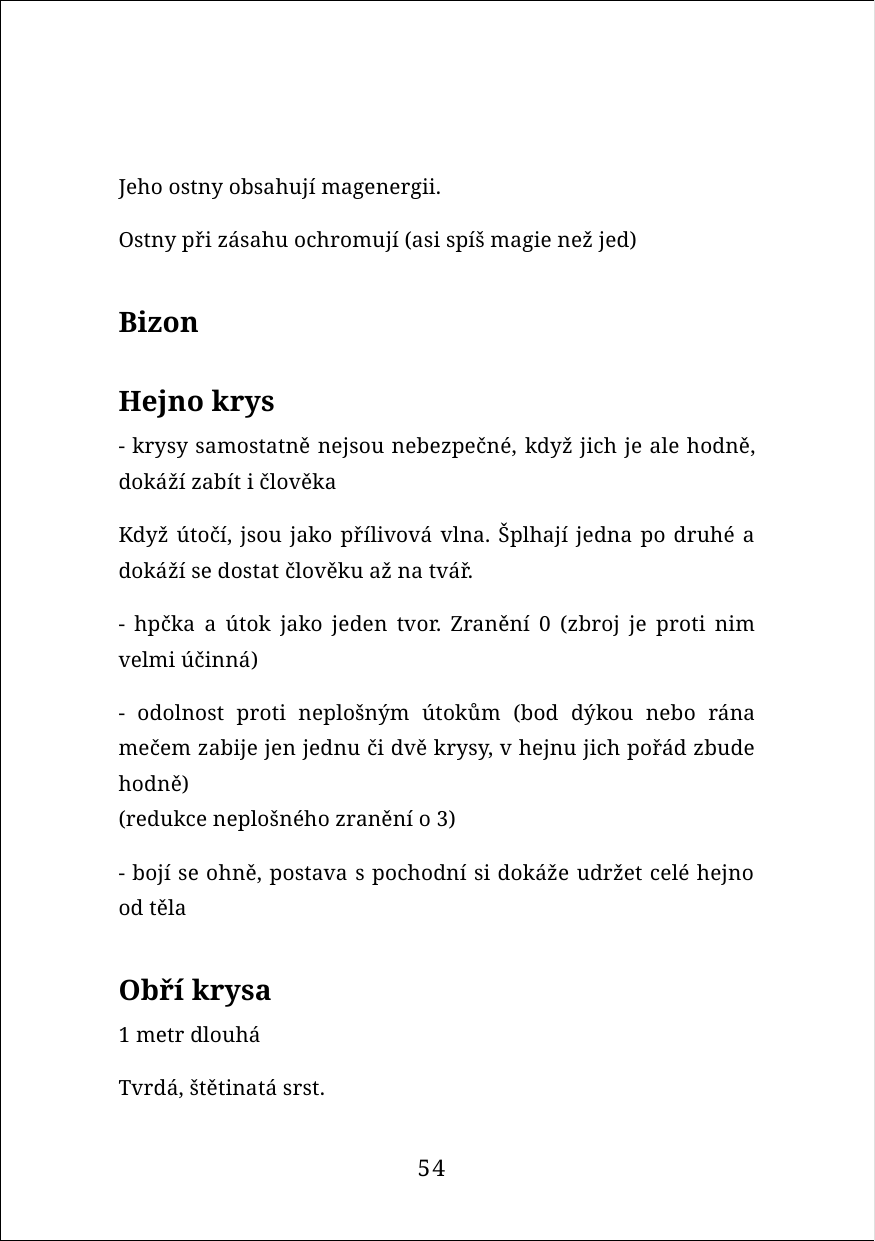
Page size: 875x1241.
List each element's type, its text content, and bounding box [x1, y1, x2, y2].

text Tvrdá, štětinatá srst. [118, 1073, 756, 1102]
text Jeho ostny obsahují magenergii. [118, 172, 756, 200]
subtitle Bizon [118, 302, 756, 340]
text Když útočí, jsou jako přílivová vlna. Šplhají jedna po druhé a dokáží se dostat člověku až na tvář. [118, 520, 756, 584]
text - bojí se ohně, postava s pochodní si dokáže udržet celé hejno od těla [118, 858, 756, 922]
text Ostny při zásahu ochromují (asi spíš magie než jed) [118, 225, 756, 253]
subtitle Hejno krys [118, 382, 756, 420]
text - krysy samostatně nejsou nebezpečné, když jich je ale hodně, dokáží zabít i člověka [118, 432, 756, 496]
text - odolnost proti neplošným útokům (bod dýkou nebo rána mečem zabije jen jednu či dvě krysy, v hejnu jich pořád zbude hodně) (redukce neplošného zranění o 3) [118, 698, 756, 833]
text - hpčka a útok jako jeden tvor. Zranění 0 (zbroj je proti nim velmi účinná) [118, 609, 756, 673]
subtitle Obří krysa [118, 970, 756, 1008]
text 1 metr dlouhá [118, 1020, 756, 1049]
